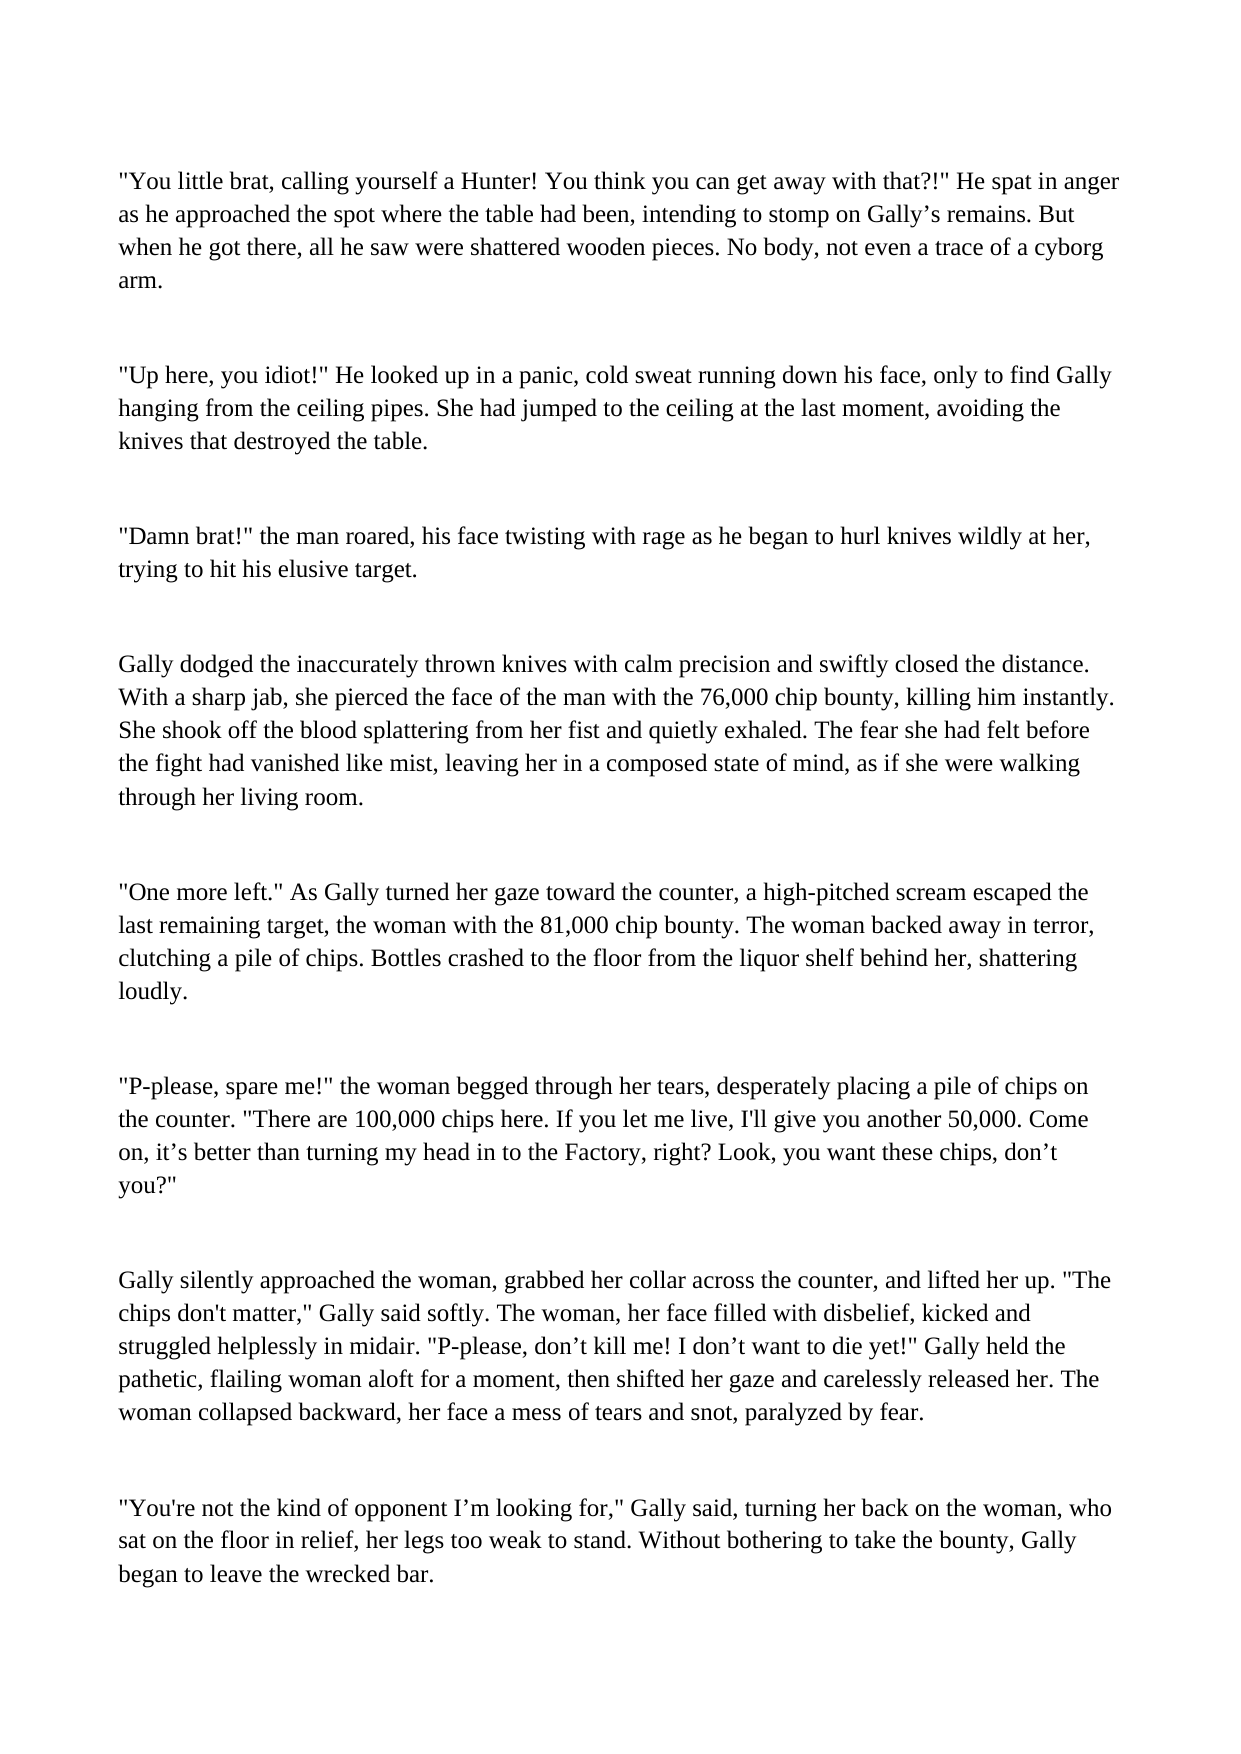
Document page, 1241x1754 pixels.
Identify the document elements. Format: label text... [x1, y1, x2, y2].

text "You little brat, calling yourself a Hunter! You think you can get away with that?!" He spat in anger as he approached the spot where the table had been, intending to stomp on Gally’s remains. But when he got there, all he saw were shattered wooden pieces. No body, not even a trace of a cyborg arm. [118, 166, 1122, 293]
text "One more left." As Gally turned her gaze toward the counter, a high-pitched scream escaped the last remaining target, the woman with the 81,000 chip bounty. The woman backed away in terror, clutching a pile of chips. Bottles crashed to the floor from the liquor shelf behind her, shattering loudly. [118, 877, 1122, 1004]
text "P-please, spare me!" the woman begged through her tears, desperately placing a pile of chips on the counter. "There are 100,000 chips here. If you let me live, I'll give you another 50,000. Come on, it’s better than turning my head in to the Factory, right? Look, you want these chips, don’t you?" [118, 1071, 1122, 1199]
text Gally dodged the inaccurately thrown knives with calm precision and swiftly closed the distance. With a sharp jab, she pierced the face of the man with the 76,000 chip bounty, killing him instantly. She shook off the blood splattering from her fist and quietly exhaled. The fear she had felt before the fight had vanished like mist, leaving her in a composed state of mind, as if she were walking through her living room. [118, 649, 1122, 810]
text "You're not the kind of opponent I’m looking for," Gally said, turning her back on the woman, who sat on the floor in relief, her legs too weak to stand. Without bothering to take the bounty, Gally began to leave the wrecked bar. [118, 1493, 1122, 1587]
text Gally silently approached the woman, grabbed her collar across the counter, and lifted her up. "The chips don't matter," Gally said softly. The woman, her face filled with disbelief, kicked and struggled helplessly in midair. "P-please, don’t kill me! I don’t want to die yet!" Gally held the pathetic, flailing woman aloft for a moment, then shifted her gaze and carelessly released her. The woman collapsed backward, her face a mess of tears and snot, paralyzed by fear. [118, 1265, 1122, 1426]
text "Damn brat!" the man roared, his face twisting with rage as he began to hurl knives wildly at her, trying to hit his elusive target. [118, 521, 1122, 583]
text "Up here, you idiot!" He looked up in a panic, cold sweat running down his face, only to find Gally hanging from the ceiling pipes. She had jumped to the ceiling at the last moment, avoiding the knives that destroyed the table. [118, 360, 1122, 455]
